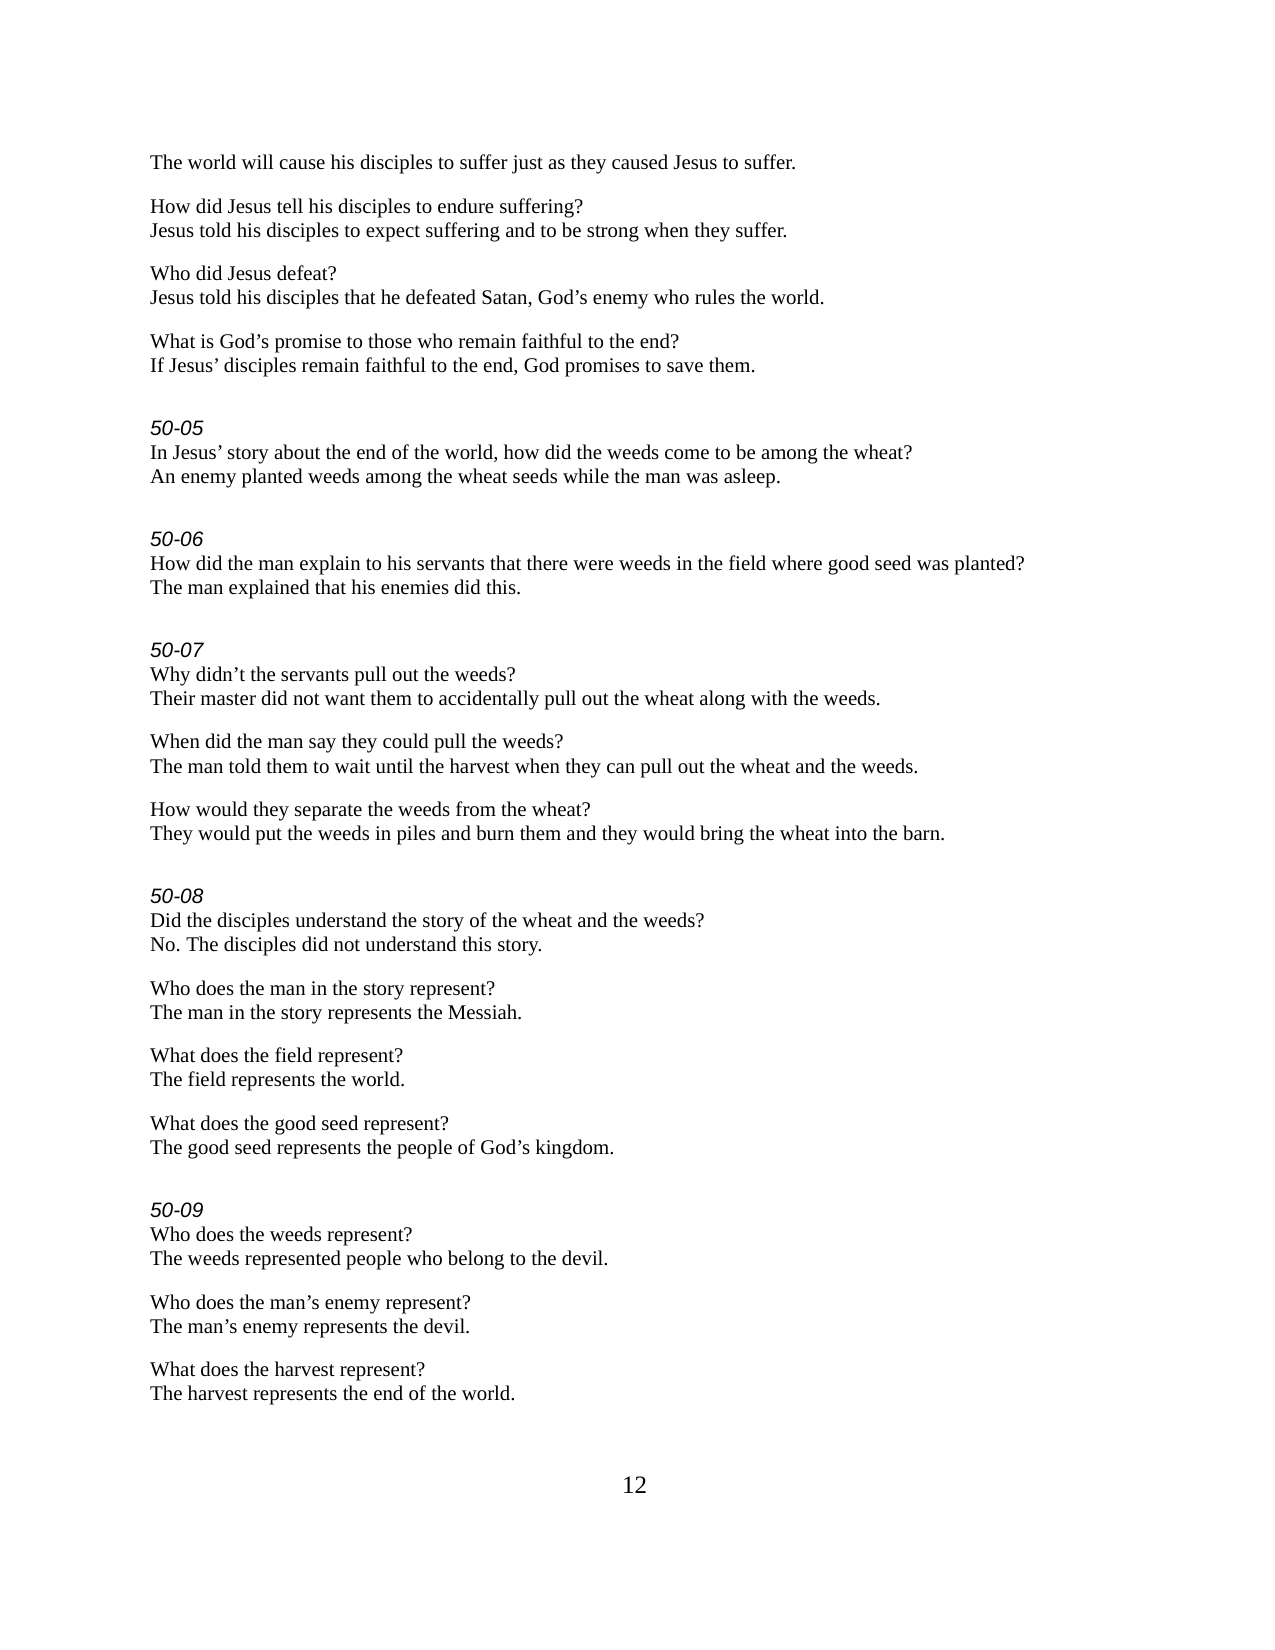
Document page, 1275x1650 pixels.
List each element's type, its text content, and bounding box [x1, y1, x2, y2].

text What is God’s promise to those who remain faithful to the end? If Jesus’ disciples remain faithful to the end, God promises to save them. [150, 329, 1125, 377]
text How did the man explain to his servants that there were weeds in the field where good seed was planted? The man explained that his enemies did this. [150, 551, 1125, 599]
text What does the harvest represent? The harvest represents the end of the world. [150, 1357, 1125, 1405]
subtitle 50-06 [150, 527, 1125, 551]
text The world will cause his disciples to suffer just as they caused Jesus to suffer. [150, 150, 1125, 174]
text When did the man say they could pull the weeds? The man told them to wait until the harvest when they can pull out the wheat and the weeds. [150, 729, 1125, 778]
subtitle 50-05 [150, 416, 1125, 440]
text Did the disciples understand the story of the wheat and the weeds? No. The disciples did not understand this story. [150, 908, 1125, 956]
text How would they separate the weeds from the wheat? They would put the weeds in piles and burn them and they would bring the wheat into the barn. [150, 797, 1125, 845]
text Why didn’t the servants pull out the weeds? Their master did not want them to accidentally pull out the wheat along with the weeds. [150, 662, 1125, 710]
text Who did Jesus defeat? Jesus told his disciples that he defeated Satan, God’s enemy who rules the world. [150, 261, 1125, 309]
subtitle 50-09 [150, 1198, 1125, 1222]
text How did Jesus tell his disciples to endure suffering? Jesus told his disciples to expect suffering and to be strong when they suffer. [150, 193, 1125, 242]
text What does the field represent? The field represents the world. [150, 1043, 1125, 1091]
text In Jesus’ story about the end of the world, how did the weeds come to be among the wheat? An enemy planted weeds among the wheat seeds while the man was asleep. [150, 440, 1125, 488]
text What does the good seed represent? The good seed represents the people of God’s kingdom. [150, 1111, 1125, 1159]
text Who does the man in the story represent? The man in the story represents the Messiah. [150, 976, 1125, 1024]
text Who does the weeds represent? The weeds represented people who belong to the devil. [150, 1222, 1125, 1270]
subtitle 50-07 [150, 638, 1125, 662]
subtitle 50-08 [150, 884, 1125, 908]
text Who does the man’s enemy represent? The man’s enemy represents the devil. [150, 1289, 1125, 1338]
